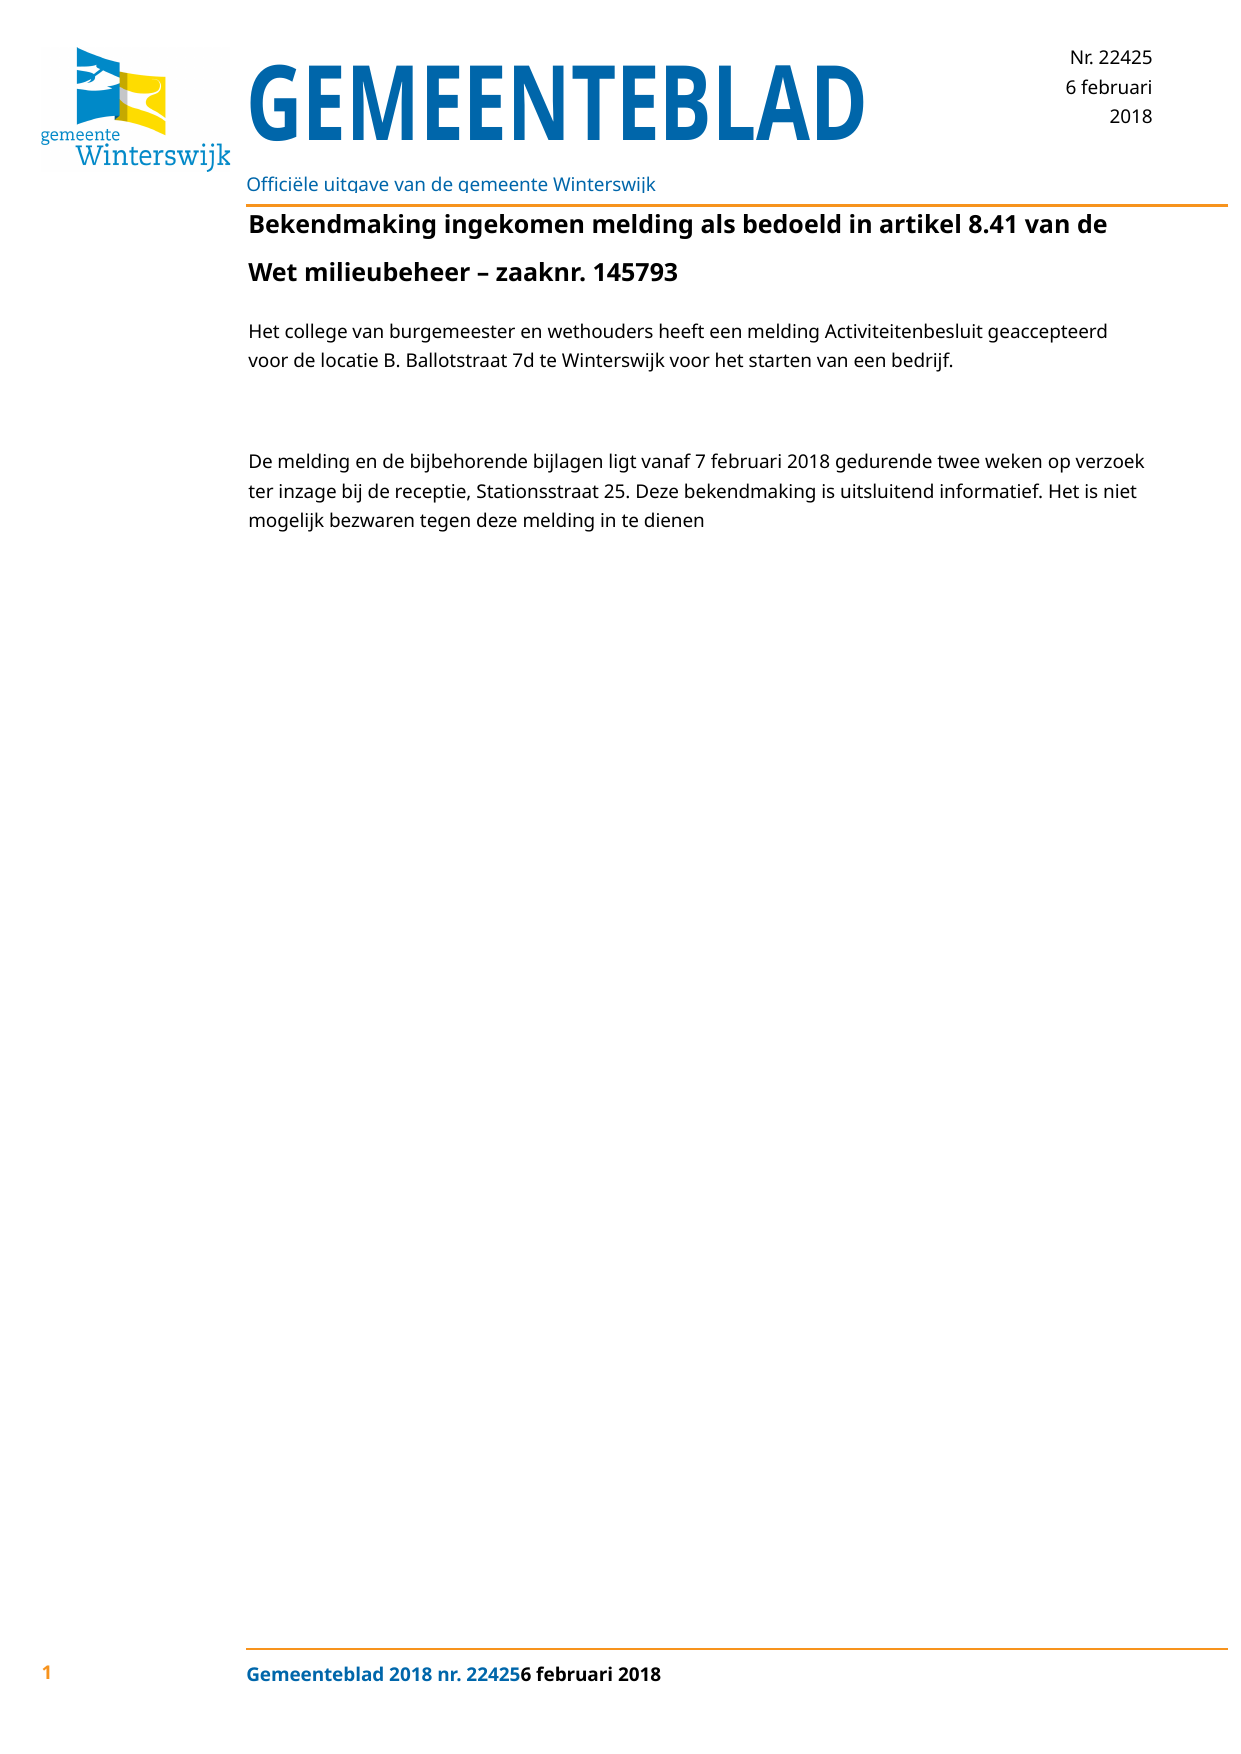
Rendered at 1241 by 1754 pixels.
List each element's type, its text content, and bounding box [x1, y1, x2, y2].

text Het college van burgemeester en wethouders heeft een melding Activiteitenbesluit geaccepteerd voor de locatie B. Ballotstraat 7d te Winterswijk voor het starten van een bedrijf. [248, 318, 1152, 373]
picture [225, 153, 231, 162]
text De melding en de bijbehorende bijlagen ligt vanaf 7 februari 2018 gedurende twee weken op verzoek ter inzage bij de receptie, Stationsstraat 25. Deze bekendmaking is uitsluitend informatief. Het is niet mogelijk bezwaren tegen deze melding in te dienen [248, 448, 1152, 533]
picture [41, 47, 231, 172]
text Bekendmaking ingekomen melding als bedoeld in artikel 8.41 van de Wet milieubeheer – zaaknr. 145793 [248, 207, 1152, 288]
